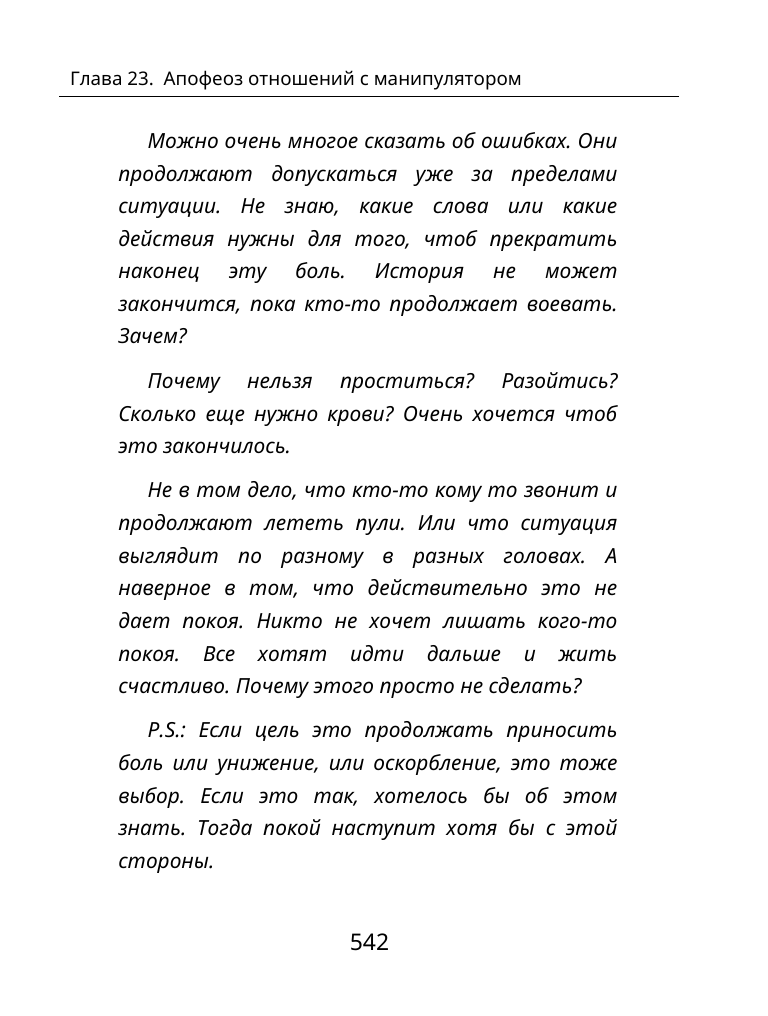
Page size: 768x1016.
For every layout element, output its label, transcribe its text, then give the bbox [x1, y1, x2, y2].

text Почему нельзя проститься? Разойтись? Сколько еще нужно крови? Очень хочется чтоб это закончилось. [118, 366, 620, 460]
text Можно очень многое сказать об ошибках. Они продолжают допускаться уже за пределами ситуации. Не знаю, какие слова или какие действия нужны для того, чтоб прекратить наконец эту боль. История не может закончится, пока кто-то продолжает воевать. Зачем? [118, 126, 620, 350]
text Не в том дело, что кто-то кому то звонит и продолжают лететь пули. Или что ситуация выглядит по разному в разных головах. А наверное в том, что действительно это не дает покоя. Никто не хочет лишать кого-то покоя. Все хотят идти дальше и жить счастливо. Почему этого просто не сделать? [118, 476, 620, 700]
text P.S.: Если цель это продолжать приносить боль или унижение, или оскорбление, это тоже выбор. Если это так, хотелось бы об этом знать. Тогда покой наступит хотя бы с этой стороны. [118, 716, 620, 874]
